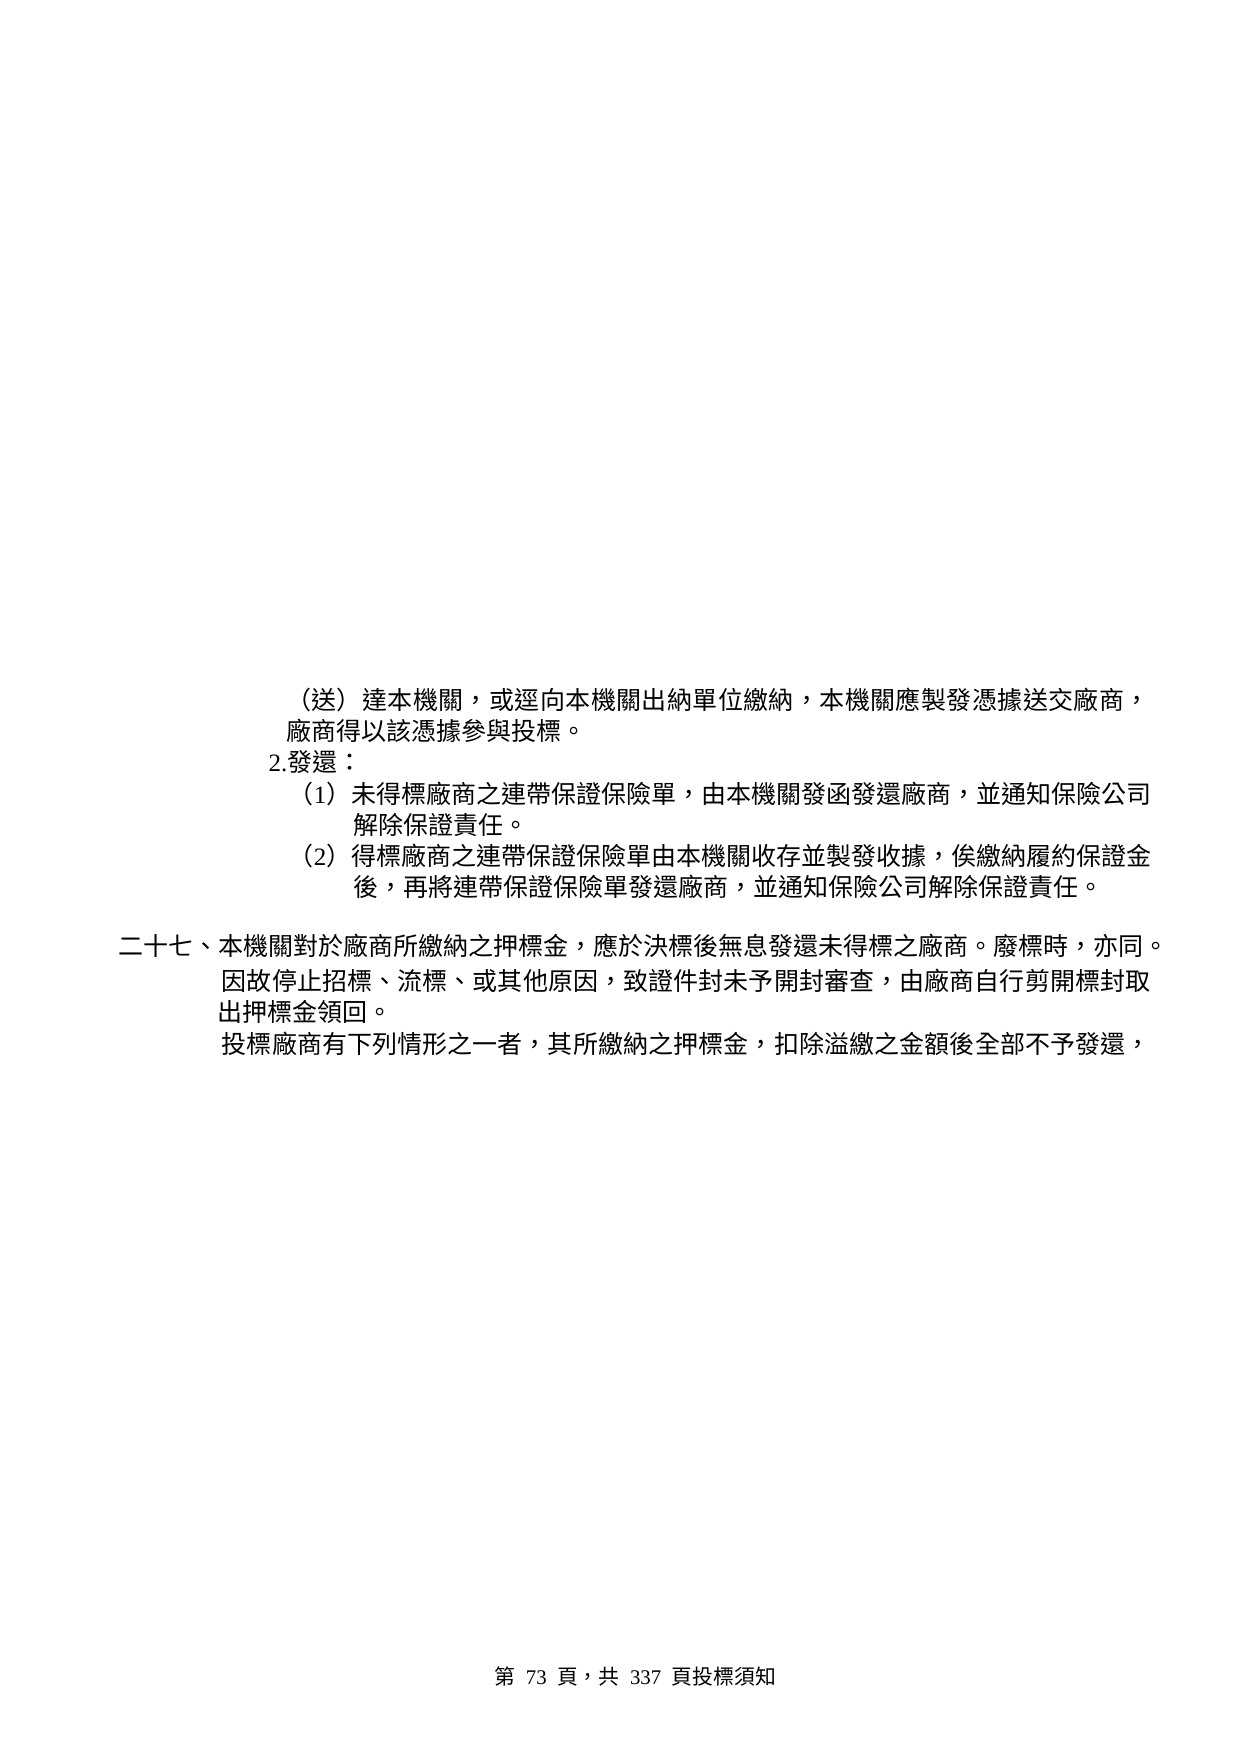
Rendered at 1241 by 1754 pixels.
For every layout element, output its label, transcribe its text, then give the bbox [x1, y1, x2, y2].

text （1）未得標廠商之連帶保證保險單，由本機關發函發還廠商，並通知保險公司解除保證責任。 [289, 778, 1152, 841]
text 因故停止招標、流標、或其他原因，致證件封未予開封審查，由廠商自行剪開標封取出押標金領回。 [217, 966, 1152, 1028]
text （送）達本機關，或逕向本機關出納單位繳納，本機關應製發憑據送交廠商，廠商得以該憑據參與投標。 [286, 684, 1152, 747]
text （2）得標廠商之連帶保證保險單由本機關收存並製發收據，俟繳納履約保證金後，再將連帶保證保險單發還廠商，並通知保險公司解除保證責任。 [289, 841, 1152, 903]
text 投標廠商有下列情形之一者，其所繳納之押標金，扣除溢繳之金額後全部不予發還， [217, 1028, 1152, 1059]
text 2.發還： [268, 747, 1127, 778]
text 二十七、本機關對於廠商所繳納之押標金，應於決標後無息發還未得標之廠商。廢標時，亦同。 [118, 903, 1152, 966]
